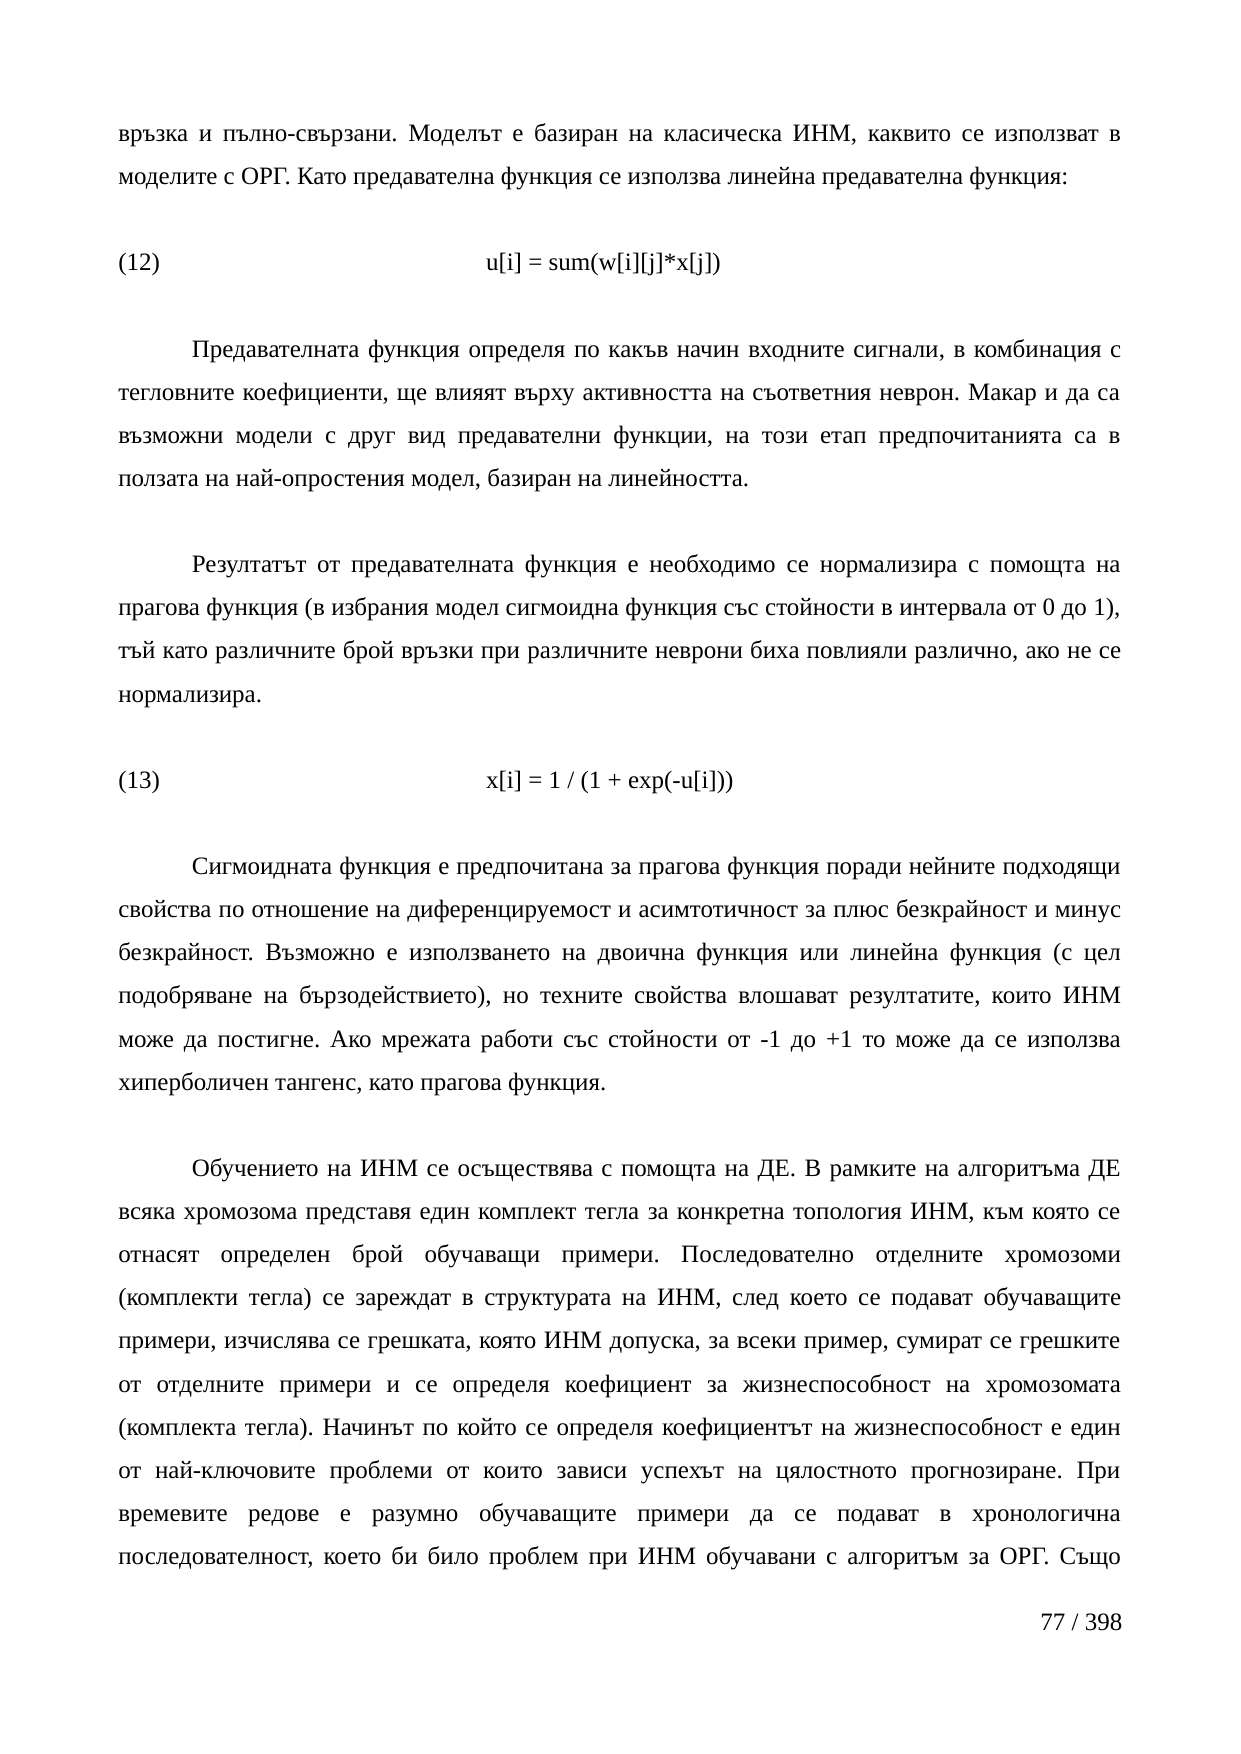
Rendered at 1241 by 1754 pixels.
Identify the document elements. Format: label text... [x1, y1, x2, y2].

text Сигмоидната функция е предпочитана за прагова функция поради нейните подходящи свойства по отношение на диференцируемост и асимтотичност за плюс безкрайност и минус безкрайност. Възможно е използването на двоична функция или линейна функция (с цел подобряване на бързодействието), но техните свойства влошават резултатите, които ИНМ може да постигне. Ако мрежата работи със стойности от -1 до +1 то може да се използва хиперболичен тангенс, като прагова функция. [118, 851, 1122, 1096]
text (13) x[i] = 1 / (1 + exp(-u[i])) [118, 765, 1122, 794]
text връзка и пълно-свързани. Моделът е базиран на класическа ИНМ, каквито се използват в моделите с ОРГ. Като предавателна функция се използва линейна предавателна функция: [118, 118, 1122, 190]
text (12) u[i] = sum(w[i][j]*x[j]) [118, 247, 1122, 276]
text Резултатът от предавателната функция е необходимо се нормализира с помощта на прагова функция (в избрания модел сигмоидна функция със стойности в интервала от 0 до 1), тъй като различните брой връзки при различните неврони биха повлияли различно, ако не се нормализира. [118, 549, 1122, 707]
text Предавателната функция определя по какъв начин входните сигнали, в комбинация с тегловните коефициенти, ще влияят върху активността на съответния неврон. Макар и да са възможни модели с друг вид предавателни функции, на този етап предпочитанията са в ползата на най-опростения модел, базиран на линейността. [118, 334, 1122, 492]
text Обучението на ИНМ се осъществява с помощта на ДЕ. В рамките на алгоритъма ДЕ всяка хромозома представя един комплект тегла за конкретна топология ИНМ, към която се отнасят определен брой обучаващи примери. Последователно отделните хромозоми (комплекти тегла) се зареждат в структурата на ИНМ, след което се подават обучаващите примери, изчислява се грешката, която ИНМ допуска, за всеки пример, сумират се грешките от отделните примери и се определя коефициент за жизнеспособност на хромозомата (комплекта тегла). Начинът по който се определя коефициентът на жизнеспособност е един от най-ключовите проблеми от които зависи успехът на цялостното прогнозиране. При времевите редове е разумно обучаващите примери да се подават в хронологична последователност, което би било проблем при ИНМ обучавани с алгоритъм за ОРГ. Също [118, 1153, 1122, 1570]
